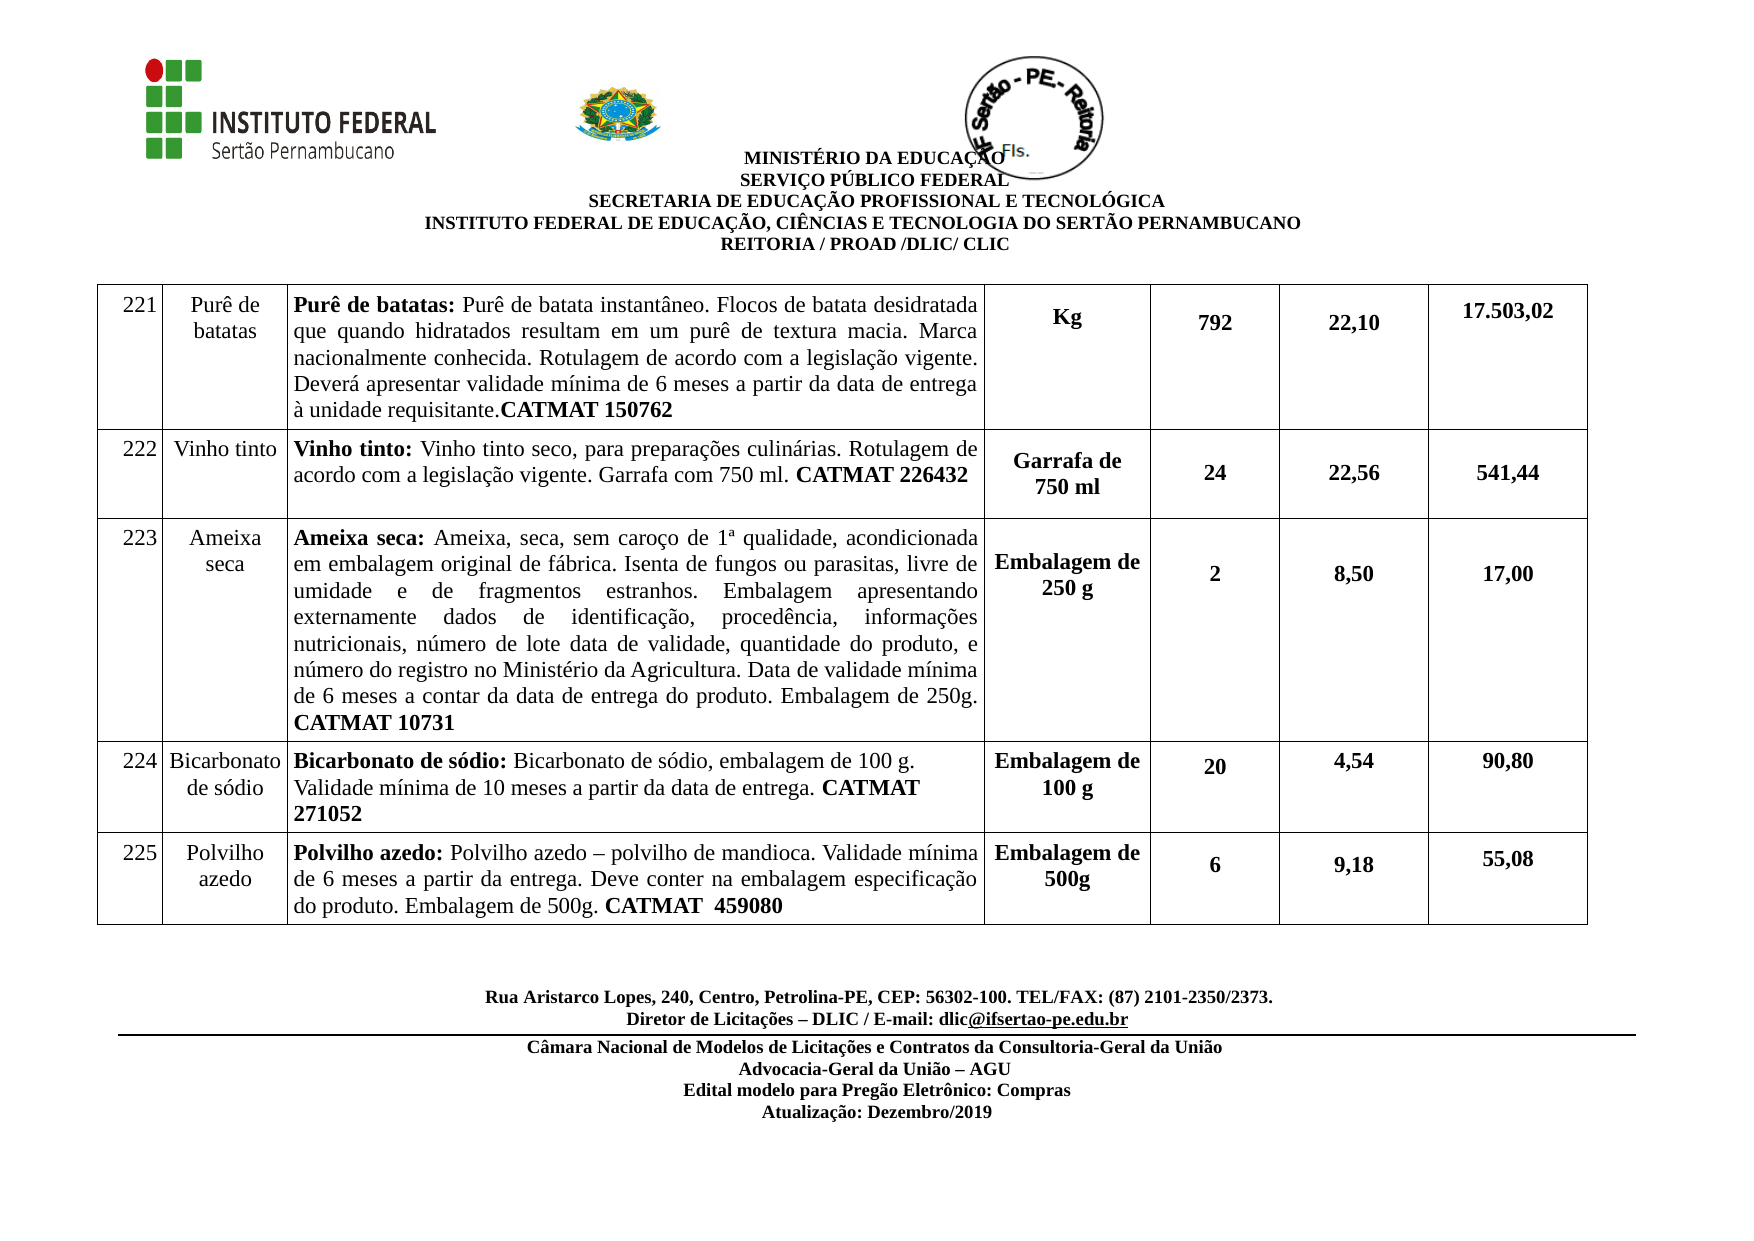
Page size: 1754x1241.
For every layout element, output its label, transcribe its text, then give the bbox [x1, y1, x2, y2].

table_cell Kg [985, 285, 1150, 428]
table_cell Embalagem de 500g [985, 833, 1150, 924]
table_cell 9,18 [1280, 833, 1428, 924]
table_cell 17,00 [1429, 519, 1587, 741]
table_cell 20 [1151, 742, 1279, 832]
table_cell 55,08 [1429, 833, 1587, 924]
table_cell 221 [98, 285, 162, 428]
table_cell 225 [98, 833, 162, 924]
picture [575, 87, 661, 141]
table_cell 22,56 [1280, 430, 1428, 517]
table_cell 90,80 [1429, 742, 1587, 832]
table_cell Ameixa seca [163, 519, 287, 741]
table_cell Vinho tinto: Vinho tinto seco, para preparações culinárias. Rotulagem de acordo com a legislação vigente. Garrafa com 750 ml. CATMAT 226432 [288, 430, 984, 517]
table_cell Purê de batatas [163, 285, 287, 428]
table_cell 792 [1151, 285, 1279, 428]
table_cell 8,50 [1280, 519, 1428, 741]
table_cell 4,54 [1280, 742, 1428, 832]
table_cell Vinho tinto [163, 430, 287, 517]
table_cell Purê de batatas: Purê de batata instantâneo. Flocos de batata desidratada que quando hidratados resultam em um purê de textura macia. Marca nacionalmente conhecida. Rotulagem de acordo com a legislação vigente. Deverá apresentar validade mínima de 6 meses a partir da data de entrega à unidade requisitante.CATMAT 150762 [288, 285, 984, 428]
table_cell 541,44 [1429, 430, 1587, 517]
table_cell 223 [98, 519, 162, 741]
table_cell 17.503,02 [1429, 285, 1587, 428]
table_cell 224 [98, 742, 162, 832]
table_cell Polvilho azedo: Polvilho azedo – polvilho de mandioca. Validade mínima de 6 meses a partir da entrega. Deve conter na embalagem especificação do produto. Embalagem de 500g. CATMAT 459080 [288, 833, 984, 924]
table_cell 22,10 [1280, 285, 1428, 428]
table_cell 6 [1151, 833, 1279, 924]
table_cell 2 [1151, 519, 1279, 741]
table_cell 222 [98, 430, 162, 517]
picture [957, 45, 1111, 186]
table_cell Garrafa de 750 ml [985, 430, 1150, 517]
table_cell 24 [1151, 430, 1279, 517]
table_cell Bicarbonato de sódio: Bicarbonato de sódio, embalagem de 100 g. Validade mínima de 10 meses a partir da data de entrega. CATMAT 271052 [288, 742, 984, 832]
table_cell Polvilho azedo [163, 833, 287, 924]
picture [145, 58, 435, 159]
table_cell Embalagem de 250 g [985, 519, 1150, 741]
table_cell Ameixa seca: Ameixa, seca, sem caroço de 1ª qualidade, acondicionada em embalagem original de fábrica. Isenta de fungos ou parasitas, livre de umidade e de fragmentos estranhos. Embalagem apresentando externamente dados de identificação, procedência, informações nutricionais, número de lote data de validade, quantidade do produto, e número do registro no Ministério da Agricultura. Data de validade mínima de 6 meses a contar da data de entrega do produto. Embalagem de 250g. CATMAT 10731 [288, 519, 984, 741]
table_cell Bicarbonato de sódio [163, 742, 287, 832]
table_cell Embalagem de 100 g [985, 742, 1150, 832]
